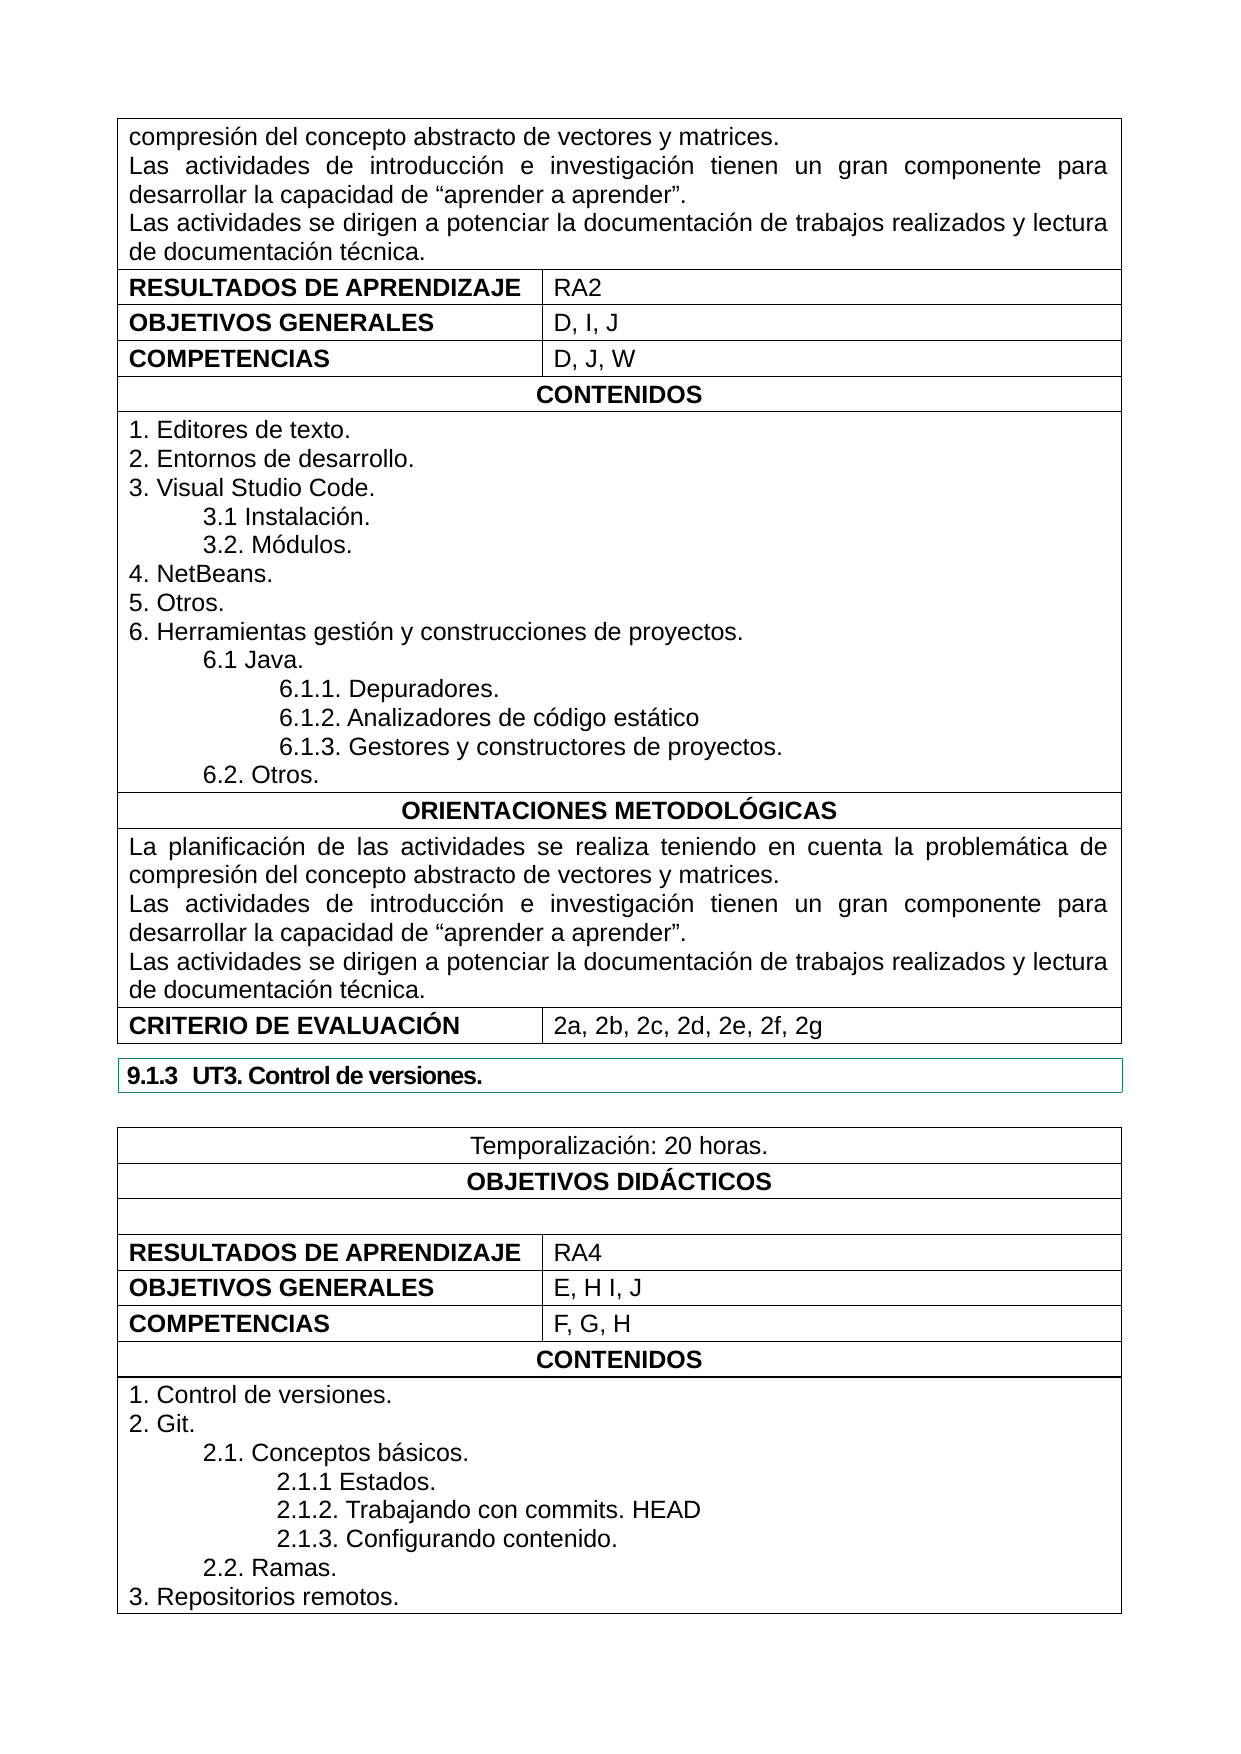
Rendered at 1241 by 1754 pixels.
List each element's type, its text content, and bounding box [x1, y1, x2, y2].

subtitle UT3. Control de versiones. [119, 1059, 1122, 1092]
table_cell compresión del concepto abstracto de vectores y matrices. Las actividades de introducción e investigación tienen un gran componente para desarrollar la capacidad de “aprender a aprender”. Las actividades se dirigen a potenciar la documentación de trabajos realizados y lectura de documentación técnica. [118, 119, 1121, 269]
table_cell CONTENIDOS [118, 377, 1121, 411]
table_cell CONTENIDOS [118, 1342, 1121, 1376]
table_cell F, G, H [543, 1306, 1121, 1341]
table_cell COMPETENCIAS [118, 341, 542, 376]
table_cell RESULTADOS DE APRENDIZAJE [118, 1235, 542, 1269]
table_cell COMPETENCIAS [118, 1306, 542, 1341]
table_cell RA4 [543, 1235, 1121, 1269]
table_cell OBJETIVOS DIDÁCTICOS [118, 1164, 1121, 1198]
table_cell 2a, 2b, 2c, 2d, 2e, 2f, 2g [543, 1008, 1121, 1042]
table_cell 1. Editores de texto. 2. Entornos de desarrollo. 3. Visual Studio Code. 3.1 Instalación. 3.2. Módulos. 4. NetBeans. 5. Otros. 6. Herramientas gestión y construcciones de proyectos. 6.1 Java. 6.1.1. Depuradores. 6.1.2. Analizadores de código estático 6.1.3. Gestores y constructores de proyectos. 6.2. Otros. [118, 412, 1121, 792]
table_cell E, H I, J [543, 1271, 1121, 1305]
table_cell D, J, W [543, 341, 1121, 376]
table_cell La planificación de las actividades se realiza teniendo en cuenta la problemática de compresión del concepto abstracto de vectores y matrices. Las actividades de introducción e investigación tienen un gran componente para desarrollar la capacidad de “aprender a aprender”. Las actividades se dirigen a potenciar la documentación de trabajos realizados y lectura de documentación técnica. [118, 829, 1121, 1007]
table_cell RESULTADOS DE APRENDIZAJE [118, 270, 542, 304]
table_cell CRITERIO DE EVALUACIÓN [118, 1008, 542, 1042]
table_cell D, I, J [543, 305, 1121, 340]
table_cell [118, 1199, 1121, 1234]
table_cell 1. Control de versiones. 2. Git. 2.1. Conceptos básicos. 2.1.1 Estados. 2.1.2. Trabajando con commits. HEAD 2.1.3. Configurando contenido. 2.2. Ramas. 3. Repositorios remotos. [118, 1378, 1121, 1613]
table_cell OBJETIVOS GENERALES [118, 305, 542, 340]
table_cell ORIENTACIONES METODOLÓGICAS [118, 793, 1121, 827]
table_header Temporalización: 20 horas. [118, 1128, 1121, 1163]
table_cell RA2 [543, 270, 1121, 304]
table_cell OBJETIVOS GENERALES [118, 1271, 542, 1305]
